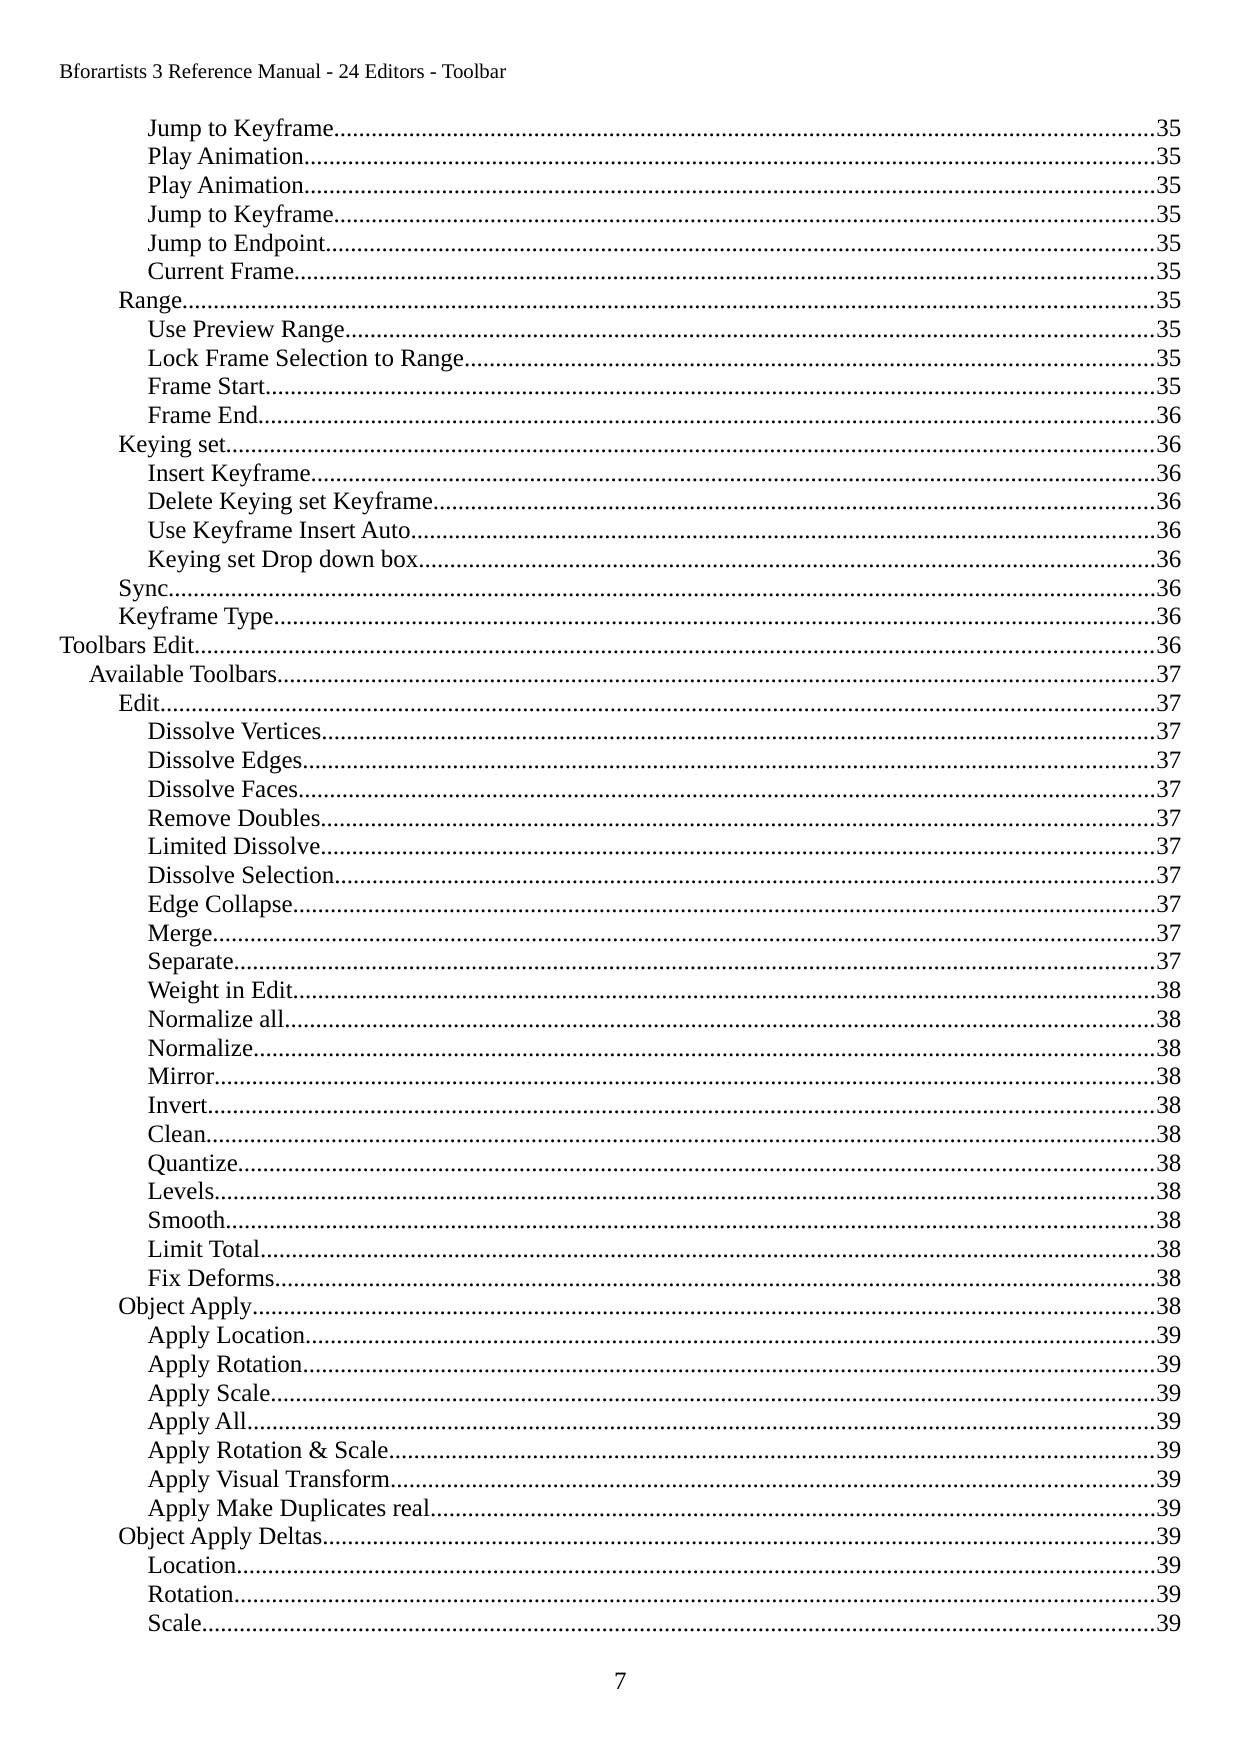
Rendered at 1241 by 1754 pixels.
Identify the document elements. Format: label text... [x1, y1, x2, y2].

text Jump to Keyframe 35 [147, 113, 1181, 141]
text Frame Start 35 [147, 371, 1181, 400]
text Frame End 36 [147, 400, 1181, 429]
text Edit 37 [118, 688, 1181, 716]
text Current Frame 35 [147, 256, 1181, 285]
text Limit Total 38 [147, 1234, 1181, 1263]
text Object Apply Deltas 39 [118, 1521, 1181, 1550]
text Apply Visual Transform 39 [147, 1464, 1181, 1493]
text Dissolve Selection 37 [147, 860, 1181, 889]
text Edge Collapse 37 [147, 889, 1181, 918]
text Apply Make Duplicates real 39 [147, 1493, 1181, 1521]
text Invert 38 [147, 1090, 1181, 1119]
text Apply Rotation 39 [147, 1349, 1181, 1378]
text Smooth 38 [147, 1205, 1181, 1234]
text Sync 36 [118, 573, 1181, 601]
text Limited Dissolve 37 [147, 831, 1181, 860]
text Jump to Keyframe 35 [147, 199, 1181, 228]
text Remove Doubles 37 [147, 803, 1181, 831]
text Keyframe Type 36 [118, 601, 1181, 630]
text Delete Keying set Keyframe 36 [147, 486, 1181, 515]
text Mirror 38 [147, 1061, 1181, 1090]
text Dissolve Faces 37 [147, 774, 1181, 803]
text Lock Frame Selection to Range 35 [147, 343, 1181, 371]
text Separate 37 [147, 946, 1181, 975]
text Quantize 38 [147, 1148, 1181, 1176]
text Clean 38 [147, 1119, 1181, 1148]
text Insert Keyframe 36 [147, 458, 1181, 486]
text Normalize all 38 [147, 1004, 1181, 1033]
text Use Keyframe Insert Auto 36 [147, 515, 1181, 544]
text Keying set Drop down box 36 [147, 544, 1181, 573]
text Dissolve Vertices 37 [147, 716, 1181, 745]
text Weight in Edit 38 [147, 975, 1181, 1004]
text Toolbars Edit 36 [59, 630, 1181, 659]
text Dissolve Edges 37 [147, 745, 1181, 774]
text Play Animation 35 [147, 170, 1181, 199]
text Apply Scale 39 [147, 1378, 1181, 1406]
text Merge 37 [147, 918, 1181, 946]
text Apply Location 39 [147, 1320, 1181, 1349]
text Apply Rotation & Scale 39 [147, 1435, 1181, 1464]
text Scale 39 [147, 1608, 1181, 1636]
text Fix Deforms 38 [147, 1263, 1181, 1291]
text Range 35 [118, 285, 1181, 314]
text Object Apply 38 [118, 1291, 1181, 1320]
text Apply All 39 [147, 1406, 1181, 1435]
text Rotation 39 [147, 1579, 1181, 1608]
text Keying set 36 [118, 429, 1181, 458]
text Levels 38 [147, 1176, 1181, 1205]
text Normalize 38 [147, 1033, 1181, 1061]
text Available Toolbars 37 [88, 659, 1181, 688]
text Play Animation 35 [147, 141, 1181, 170]
text Location 39 [147, 1550, 1181, 1579]
text Jump to Endpoint 35 [147, 228, 1181, 256]
text Use Preview Range 35 [147, 314, 1181, 343]
